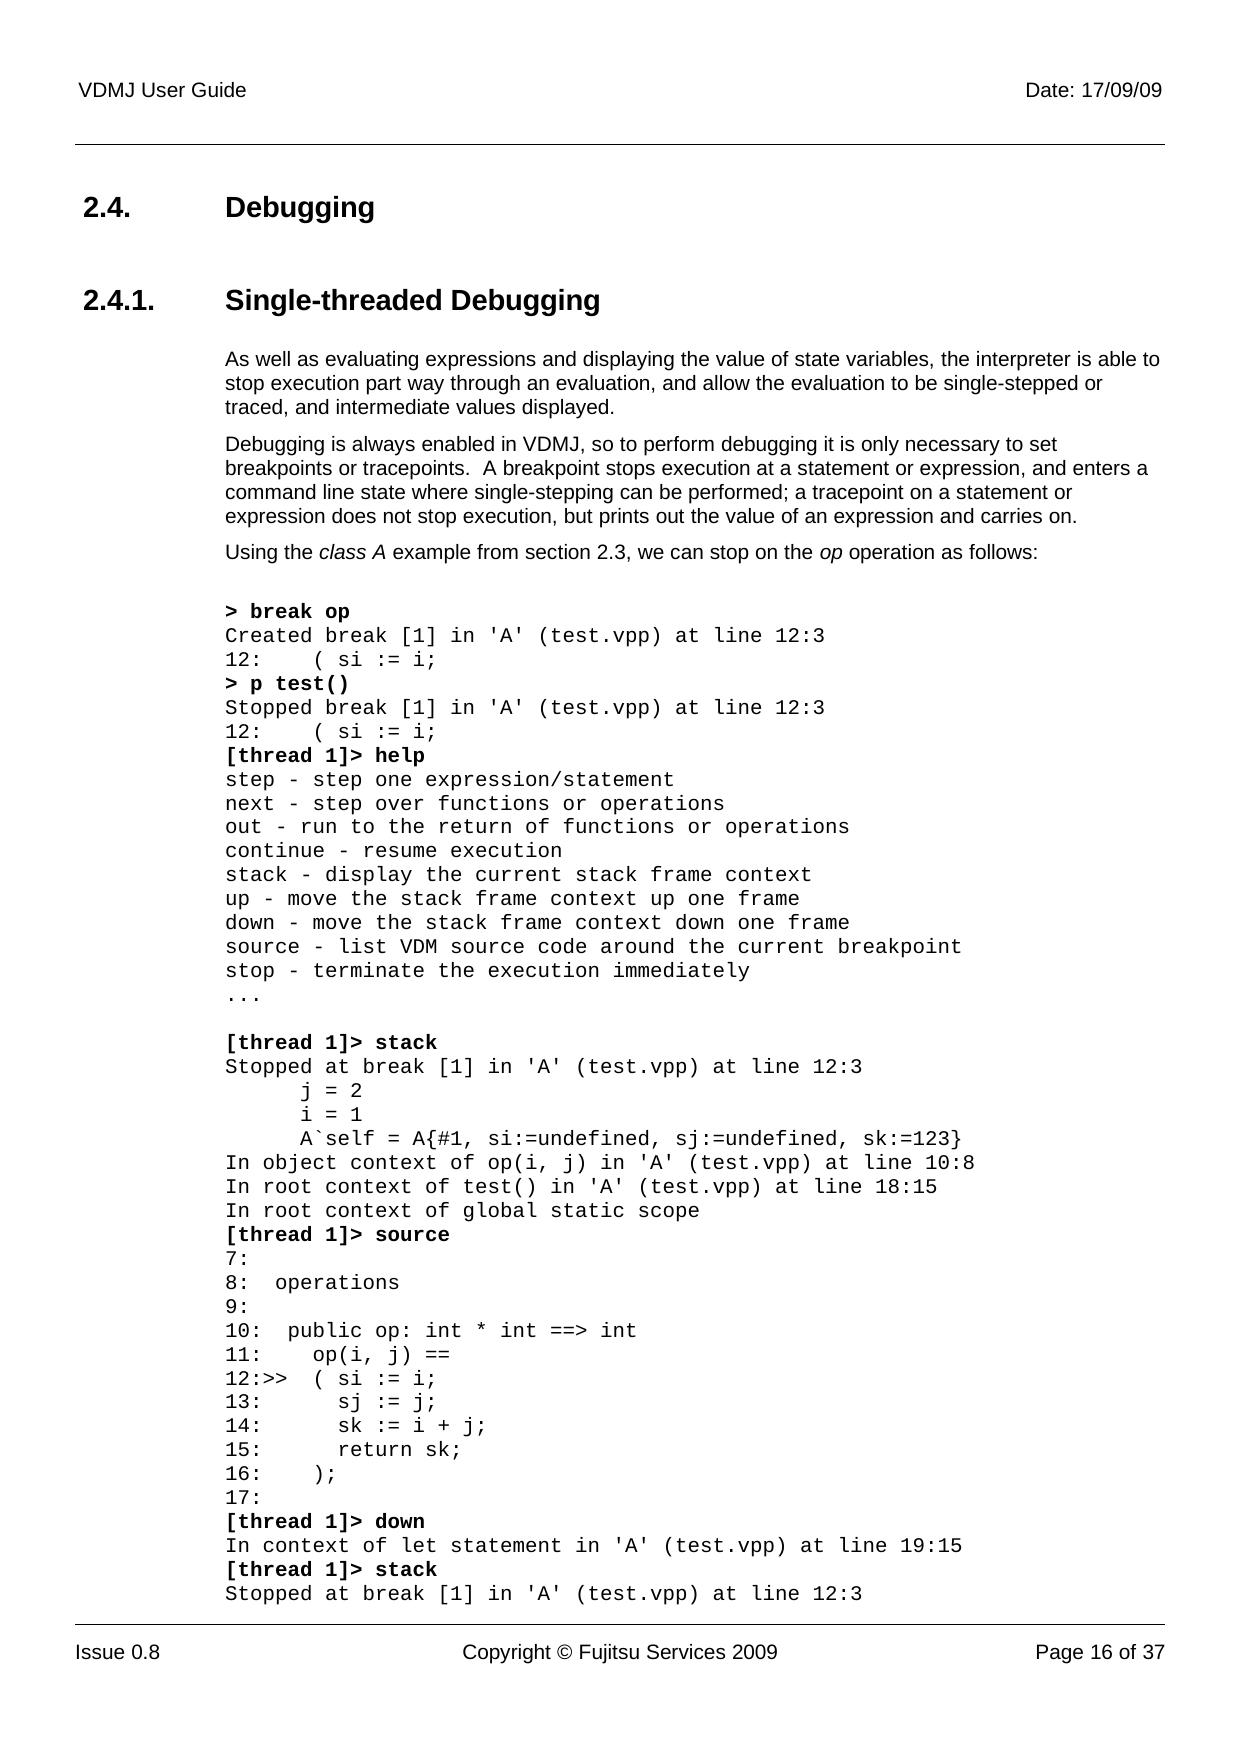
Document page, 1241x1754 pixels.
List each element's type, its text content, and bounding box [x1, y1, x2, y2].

text Stopped at break [1] in 'A' (test.vpp) at line 12:3 [225, 1056, 1165, 1080]
text 16: ); [225, 1463, 1165, 1487]
text In context of let statement in 'A' (test.vpp) at line 19:15 [225, 1535, 1165, 1559]
text 13: sj := j; [225, 1391, 1165, 1415]
text Using the class A example from section 2.3, we can stop on the op operation as follows: [225, 540, 1165, 564]
text continue - resume execution [225, 840, 1165, 864]
text stop - terminate the execution immediately [225, 960, 1165, 984]
subtitle Debugging [75, 190, 1165, 223]
text 10: public op: int * int ==> int [225, 1319, 1165, 1343]
text down - move the stack frame context down one frame [225, 912, 1165, 936]
text > break op [225, 601, 1165, 625]
text 8: operations [225, 1272, 1165, 1296]
text 7: [225, 1248, 1165, 1272]
text j = 2 [225, 1080, 1165, 1104]
text 14: sk := i + j; [225, 1415, 1165, 1439]
text Stopped break [1] in 'A' (test.vpp) at line 12:3 [225, 697, 1165, 721]
text ... [225, 984, 1165, 1008]
text Debugging is always enabled in VDMJ, so to perform debugging it is only necessary to set breakpoints or tracepoints. A breakpoint stops execution at a statement or expression, and enters a command line state where single-stepping can be performed; a tracepoint on a statement or expression does not stop execution, but prints out the value of an expression and carries on. [225, 431, 1165, 528]
text [thread 1]> down [225, 1511, 1165, 1535]
text Created break [1] in 'A' (test.vpp) at line 12:3 [225, 625, 1165, 649]
text As well as evaluating expressions and displaying the value of state variables, the interpreter is able to stop execution part way through an evaluation, and allow the evaluation to be single-stepped or traced, and intermediate values displayed. [225, 347, 1165, 419]
text In object context of op(i, j) in 'A' (test.vpp) at line 10:8 [225, 1152, 1165, 1176]
text 11: op(i, j) == [225, 1343, 1165, 1367]
text up - move the stack frame context up one frame [225, 888, 1165, 912]
text 17: [225, 1487, 1165, 1511]
text source - list VDM source code around the current breakpoint [225, 936, 1165, 960]
text [thread 1]> help [225, 744, 1165, 768]
text i = 1 [225, 1104, 1165, 1128]
text 12:>> ( si := i; [225, 1367, 1165, 1391]
text 9: [225, 1296, 1165, 1319]
text In root context of global static scope [225, 1200, 1165, 1224]
text 12: ( si := i; [225, 649, 1165, 673]
text out - run to the return of functions or operations [225, 816, 1165, 840]
text 15: return sk; [225, 1439, 1165, 1463]
text stack - display the current stack frame context [225, 864, 1165, 888]
text In root context of test() in 'A' (test.vpp) at line 18:15 [225, 1176, 1165, 1200]
text step - step one expression/statement [225, 768, 1165, 792]
text > p test() [225, 673, 1165, 697]
text Stopped at break [1] in 'A' (test.vpp) at line 12:3 [225, 1583, 1165, 1607]
text A`self = A{#1, si:=undefined, sj:=undefined, sk:=123} [225, 1128, 1165, 1152]
text next - step over functions or operations [225, 792, 1165, 816]
subtitle Single-threaded Debugging [75, 283, 1165, 317]
text [thread 1]> source [225, 1224, 1165, 1248]
text 12: ( si := i; [225, 721, 1165, 744]
text [thread 1]> stack [225, 1032, 1165, 1056]
text [thread 1]> stack [225, 1559, 1165, 1583]
